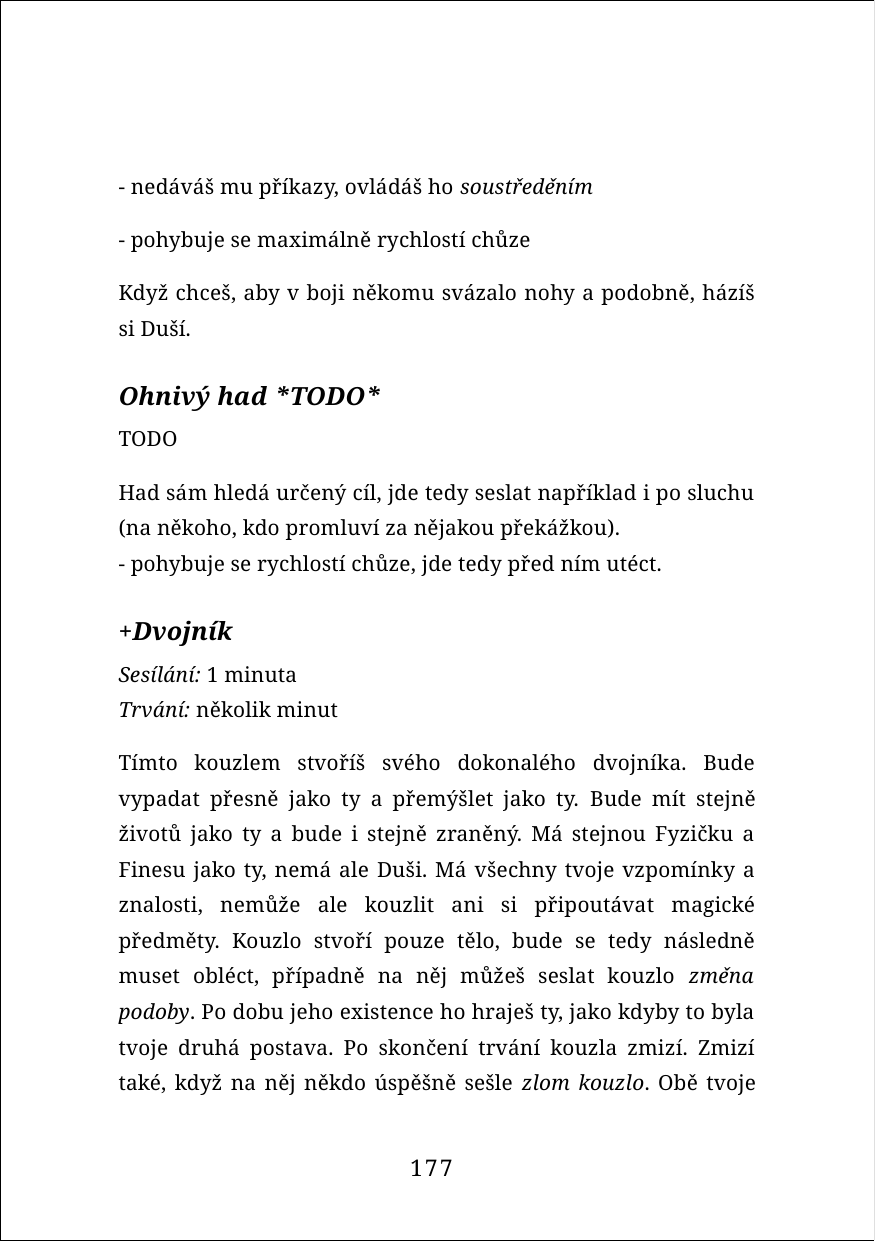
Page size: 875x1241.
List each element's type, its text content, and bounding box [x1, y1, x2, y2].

subtitle +Dvojník [118, 614, 756, 648]
text - pohybuje se maximálně rychlostí chůze [118, 225, 756, 253]
subtitle Ohnivý had *TODO* [118, 379, 756, 413]
text - nedáváš mu příkazy, ovládáš ho soustředěním [118, 172, 756, 200]
text Když chceš, aby v boji někomu svázalo nohy a podobně, házíš si Duší. [118, 278, 756, 342]
text Sesílání: 1 minuta Trvání: několik minut [118, 660, 756, 724]
text TODO [118, 424, 756, 453]
text Tímto kouzlem stvoříš svého dokonalého dvojníka. Bude vypadat přesně jako ty a přemýšlet jako ty. Bude mít stejně životů jako ty a bude i stejně zraněný. Má stejnou Fyzičku a Finesu jako ty, nemá ale Duši. Má všechny tvoje vzpomínky a znalosti, nemůže ale kouzlit ani si připoutávat magické předměty. Kouzlo stvoří pouze tělo, bude se tedy následně muset obléct, případně na něj můžeš seslat kouzlo změna podoby. Po dobu jeho existence ho hraješ ty, jako kdyby to byla tvoje druhá postava. Po skončení trvání kouzla zmizí. Zmizí také, když na něj někdo úspěšně sešle zlom kouzlo. Obě tvoje [118, 748, 756, 1097]
text Had sám hledá určený cíl, jde tedy seslat například i po sluchu (na někoho, kdo promluví za nějakou překážkou). - pohybuje se rychlostí chůze, jde tedy před ním utéct. [118, 478, 756, 577]
